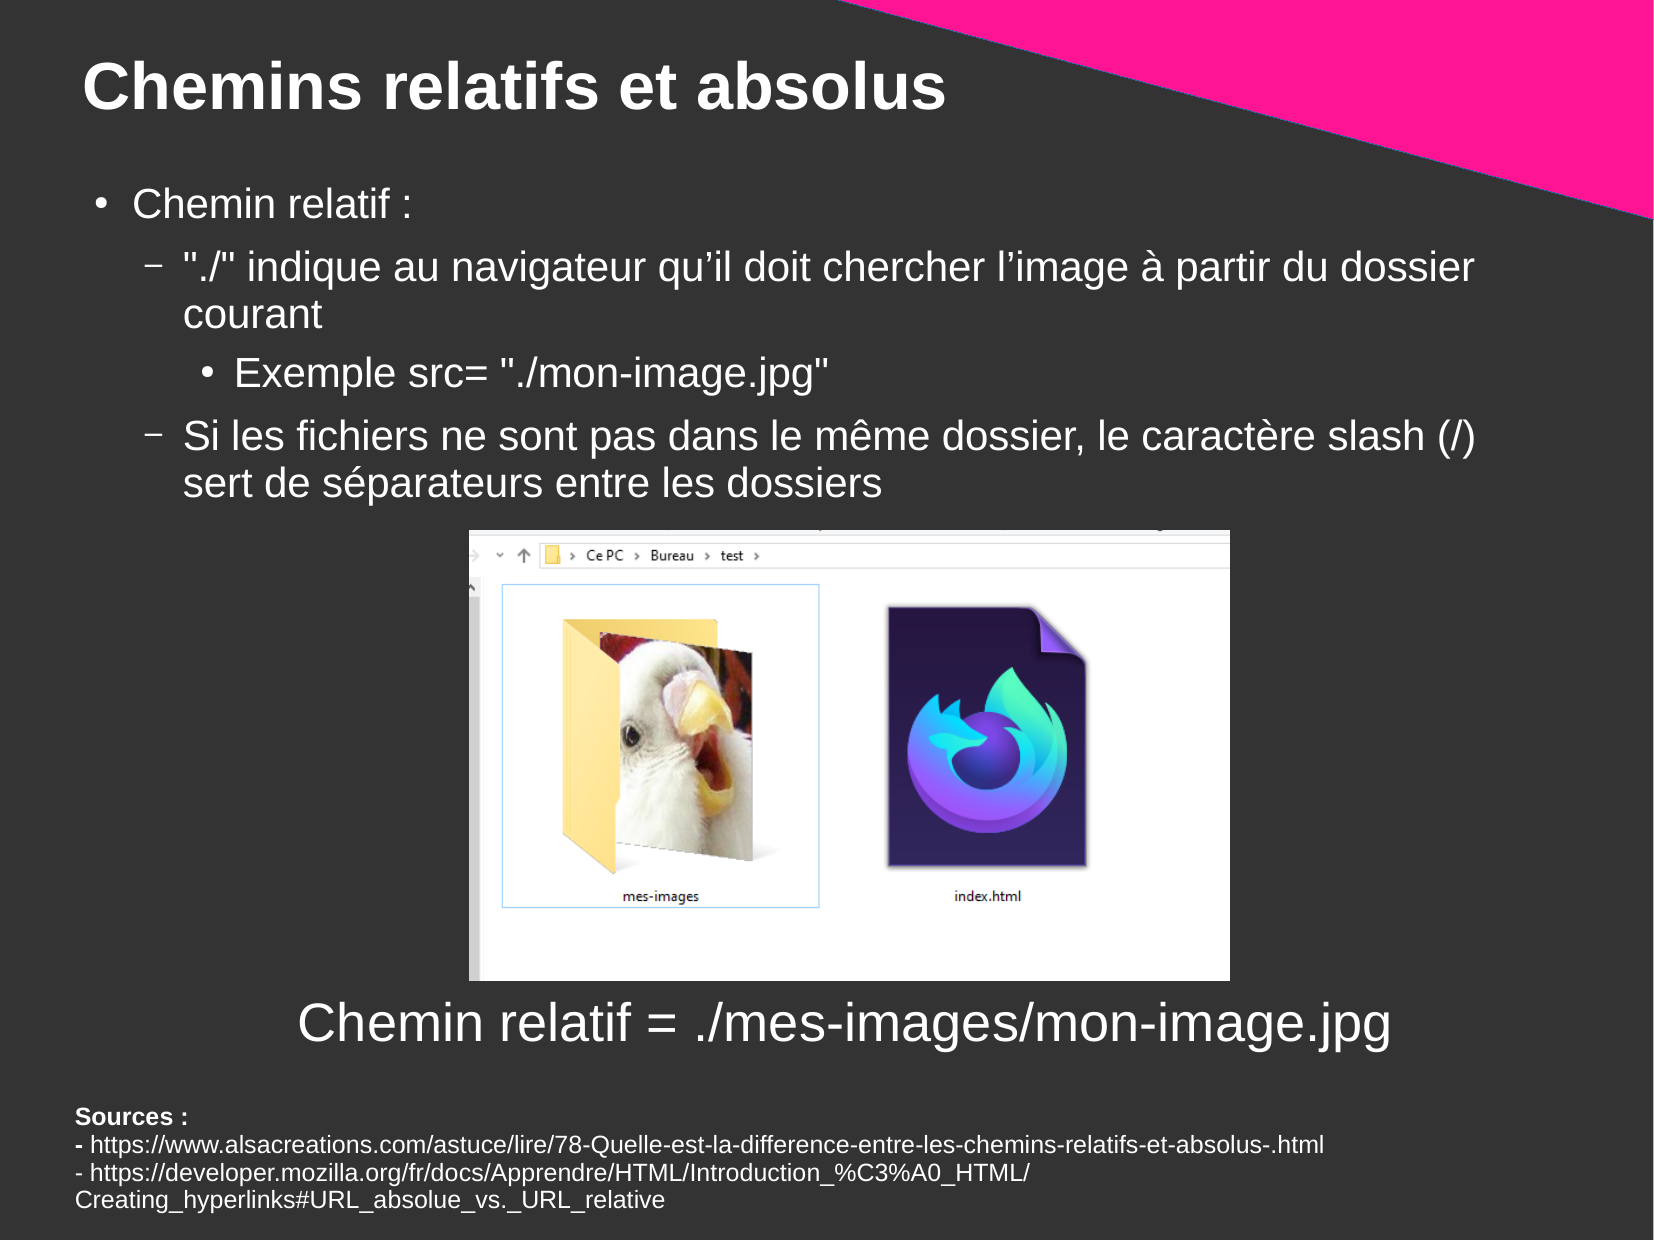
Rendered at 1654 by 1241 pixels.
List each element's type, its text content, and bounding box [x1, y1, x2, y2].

list Chemin relatif : "./" indique au navigateur qu’il doit chercher l’image à partir du dossier courant Exemple src= "./mon-image.jpg" Si les fichiers ne sont pas dans le même dossier, le caractère slash (/) sert de séparateurs entre les dossiers [80, 180, 1546, 508]
title Chemins relatifs et absolus [82, 49, 1571, 162]
text_box [838, 0, 1654, 220]
title Chemin relatif = ./mes-images/mon-image.jpg [271, 992, 1421, 1063]
text_box Sources : - https://www.alsacreations.com/astuce/lire/78-Quelle-est-la-difference-entre-les-chemins-relatifs-et-absolus-.html - https://developer.mozilla.org/fr/docs/Apprendre/HTML/Introduction_%C3%A0_HTML/Creating_hyperlinks#URL_absolue_vs._URL_relative [60, 1094, 1546, 1241]
picture [469, 530, 1230, 981]
